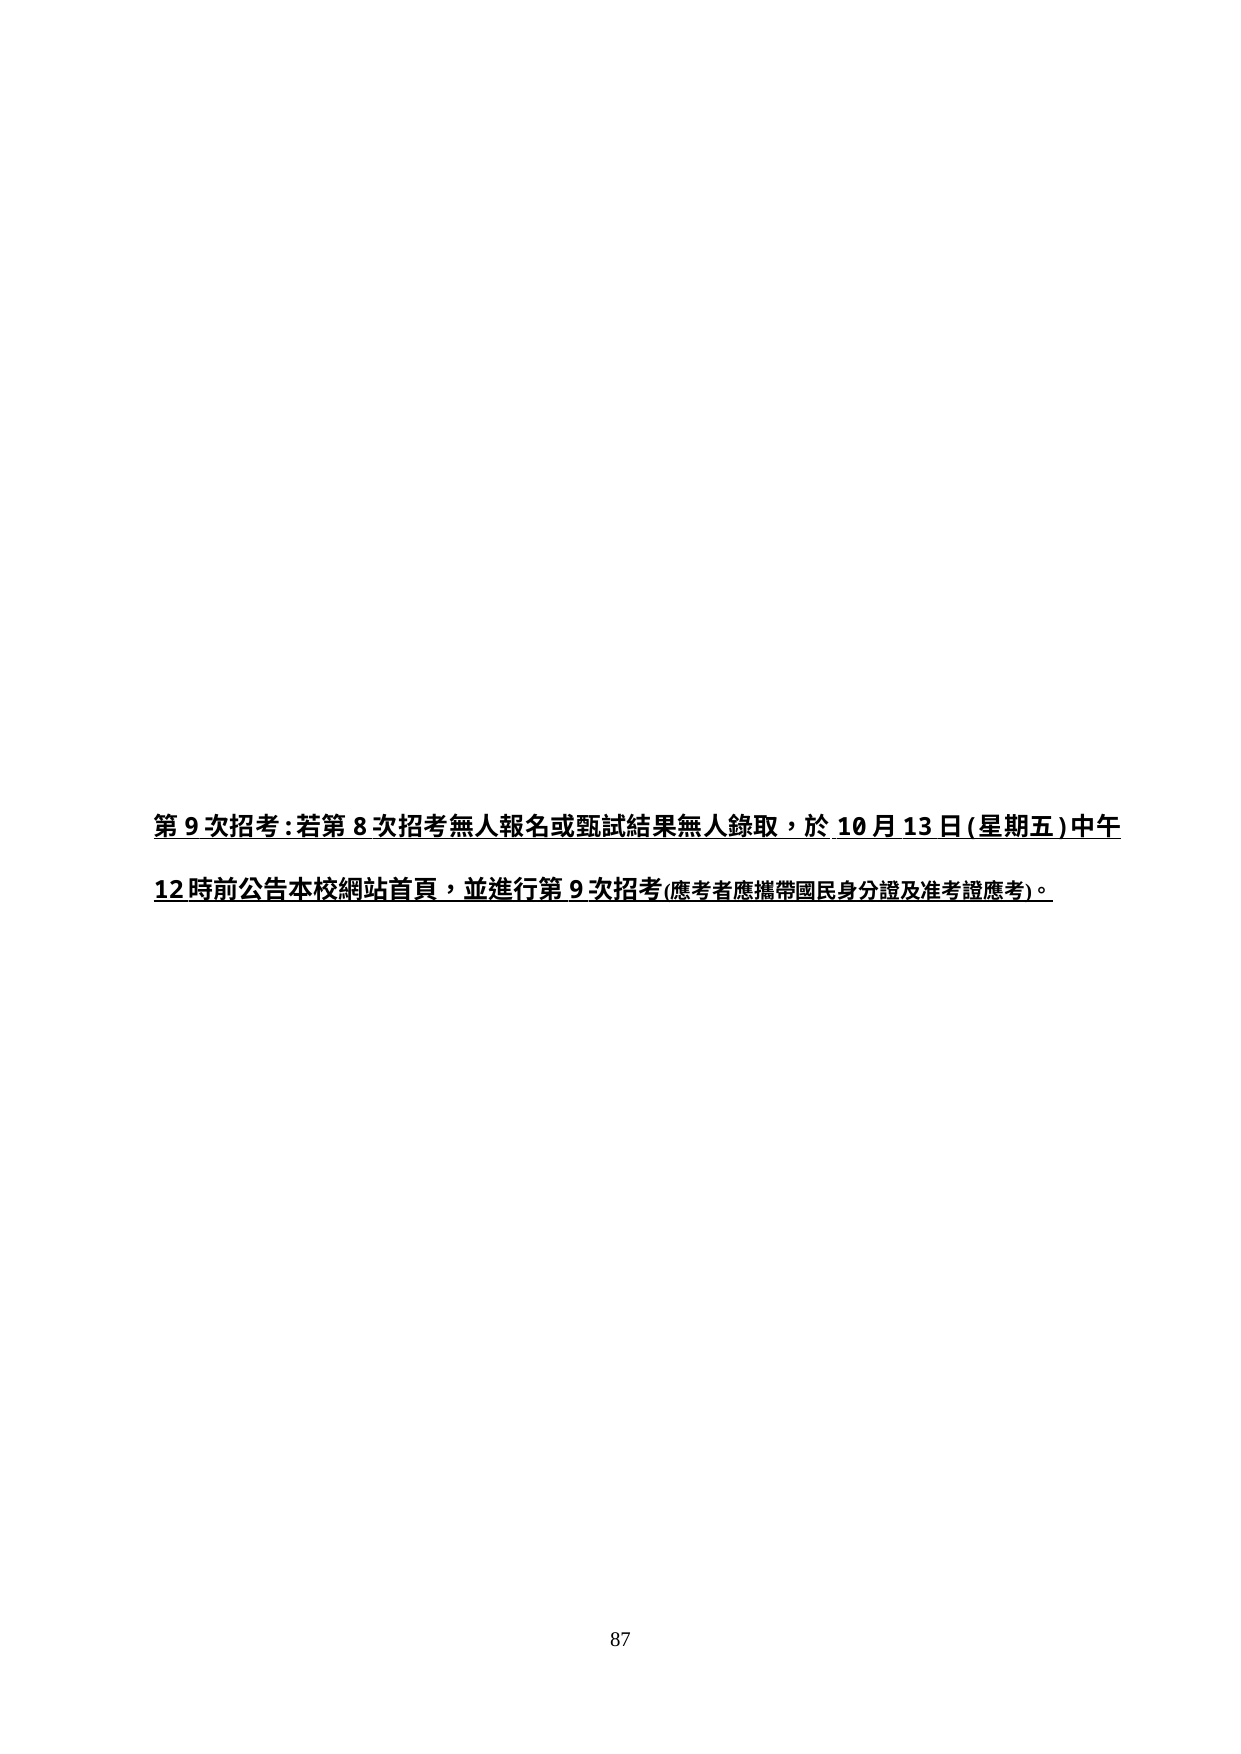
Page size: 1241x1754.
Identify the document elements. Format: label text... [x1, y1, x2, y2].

text 第9次招考:若第8次招考無人報名或甄試結果無人錄取，於10月13日(星期五)中午12時前公告本校網站首頁，並進行第9次招考(應考者應攜帶國民身分證及准考證應考)。 [153, 783, 1122, 908]
